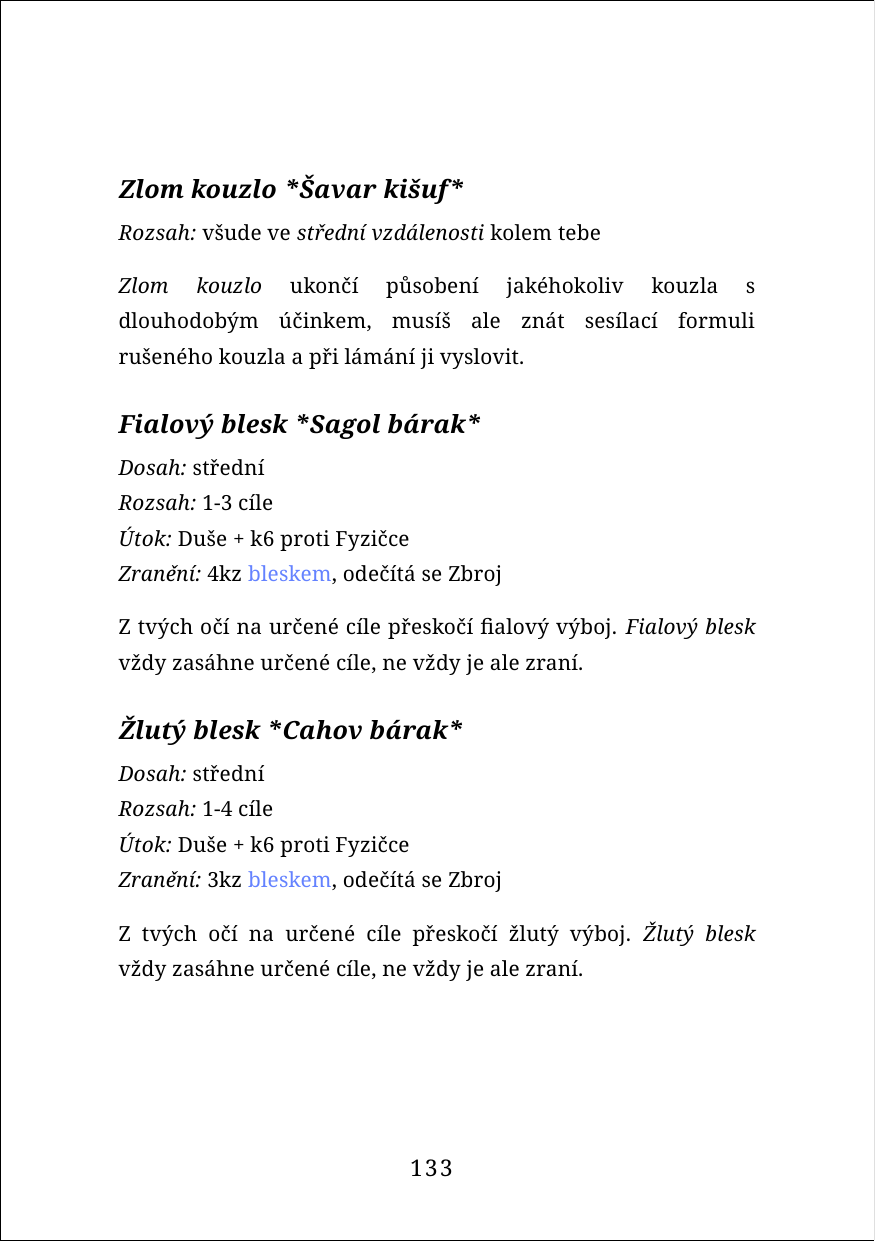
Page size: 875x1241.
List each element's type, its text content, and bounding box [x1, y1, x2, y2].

subtitle Fialový blesk *Sagol bárak* [118, 407, 756, 441]
text Zlom kouzlo ukončí působení jakéhokoliv kouzla s dlouhodobým účinkem, musíš ale znát sesílací formuli rušeného kouzla a při lámání ji vyslovit. [118, 271, 756, 370]
text Dosah: střední Rozsah: 1-3 cíle Útok: Duše + k6 proti Fyzičce Zranění: 4kz bleskem, odečítá se Zbroj [118, 453, 756, 588]
subtitle Zlom kouzlo *Šavar kišuf* [118, 172, 756, 206]
text Dosah: střední Rozsah: 1-4 cíle Útok: Duše + k6 proti Fyzičce Zranění: 3kz bleskem, odečítá se Zbroj [118, 759, 756, 894]
text Z tvých očí na určené cíle přeskočí žlutý výboj. Žlutý blesk vždy zasáhne určené cíle, ne vždy je ale zraní. [118, 919, 756, 983]
subtitle Žlutý blesk *Cahov bárak* [118, 713, 756, 747]
text Z tvých očí na určené cíle přeskočí fialový výboj. Fialový blesk vždy zasáhne určené cíle, ne vždy je ale zraní. [118, 612, 756, 676]
text Rozsah: všude ve střední vzdálenosti kolem tebe [118, 218, 756, 246]
